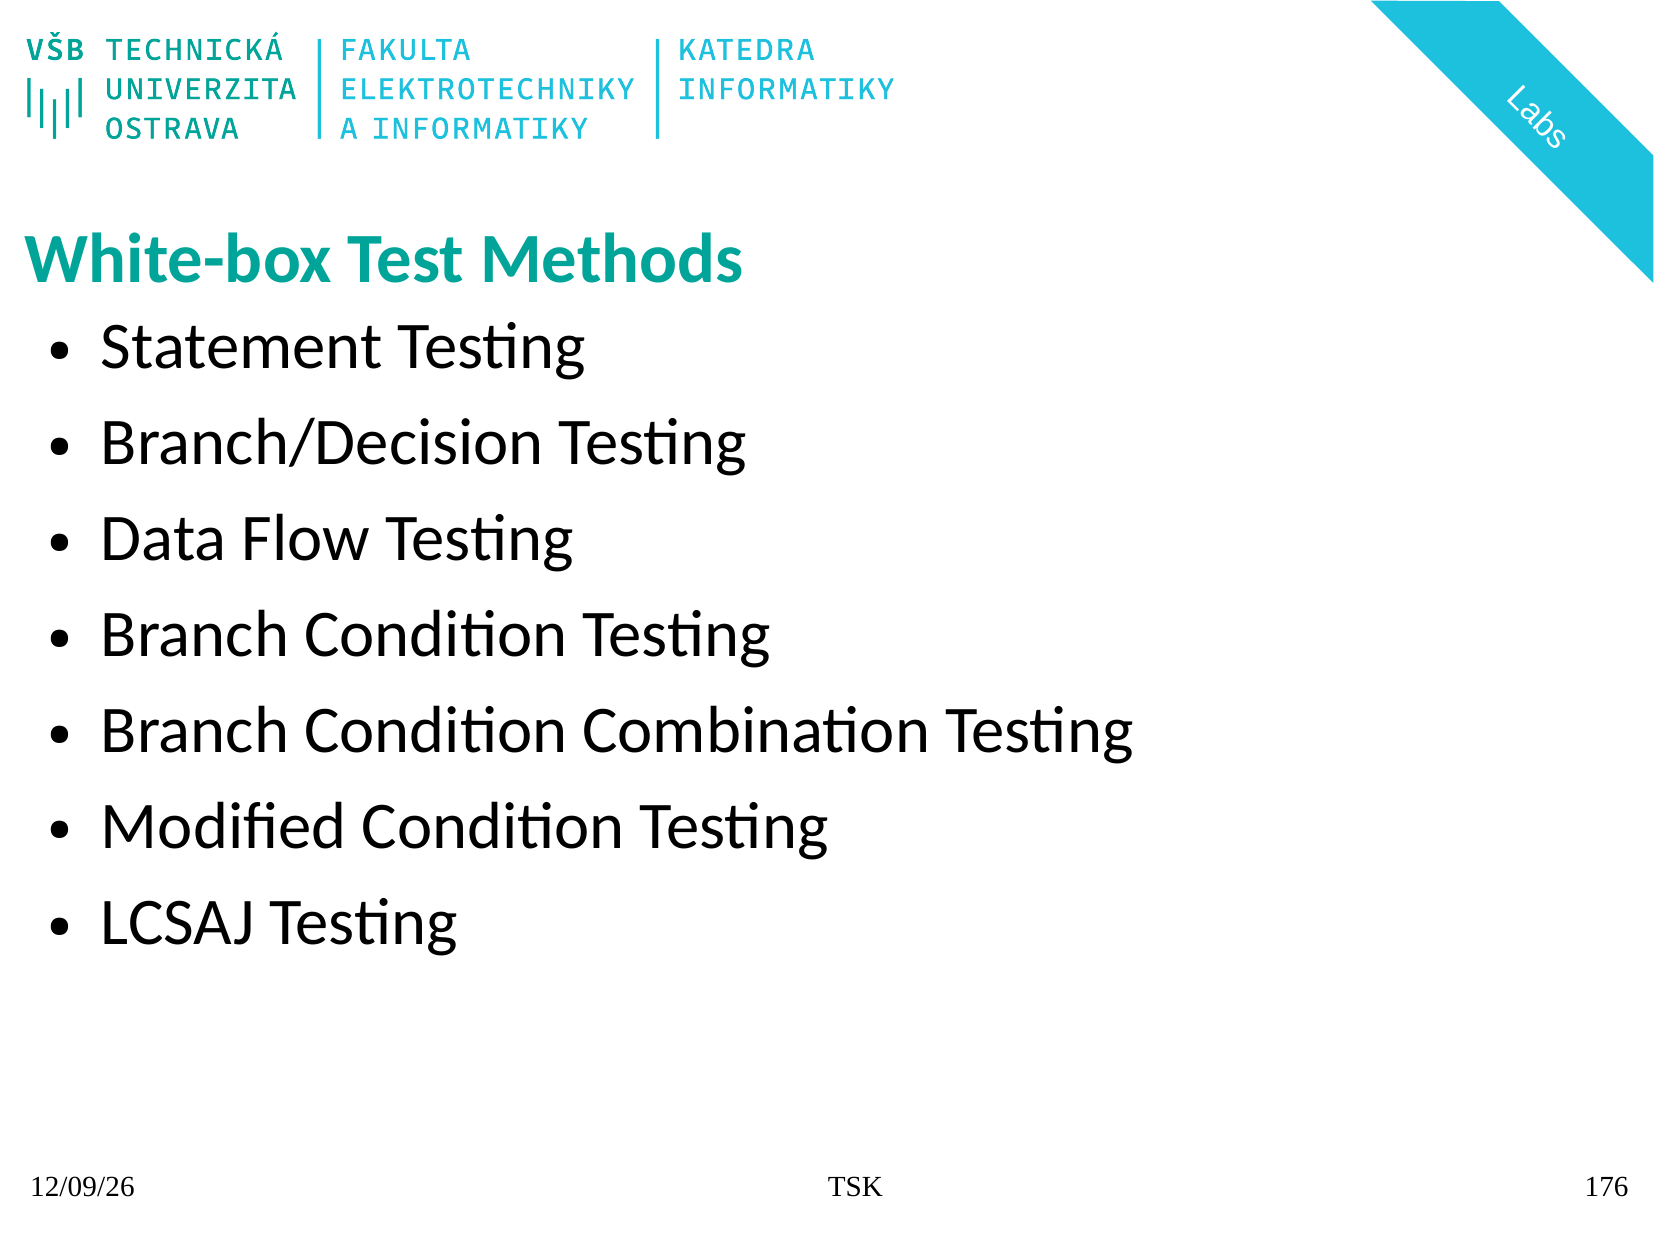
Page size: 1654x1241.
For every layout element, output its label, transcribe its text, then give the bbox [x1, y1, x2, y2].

list Statement Testing Branch/Decision Testing Data Flow Testing Branch Condition Testing Branch Condition Combination Testing Modified Condition Testing LCSAJ Testing [30, 318, 1629, 1146]
title White-box Test Methods [24, 169, 1629, 300]
picture [26, 31, 894, 139]
text_box Labs [1370, 0, 1654, 284]
